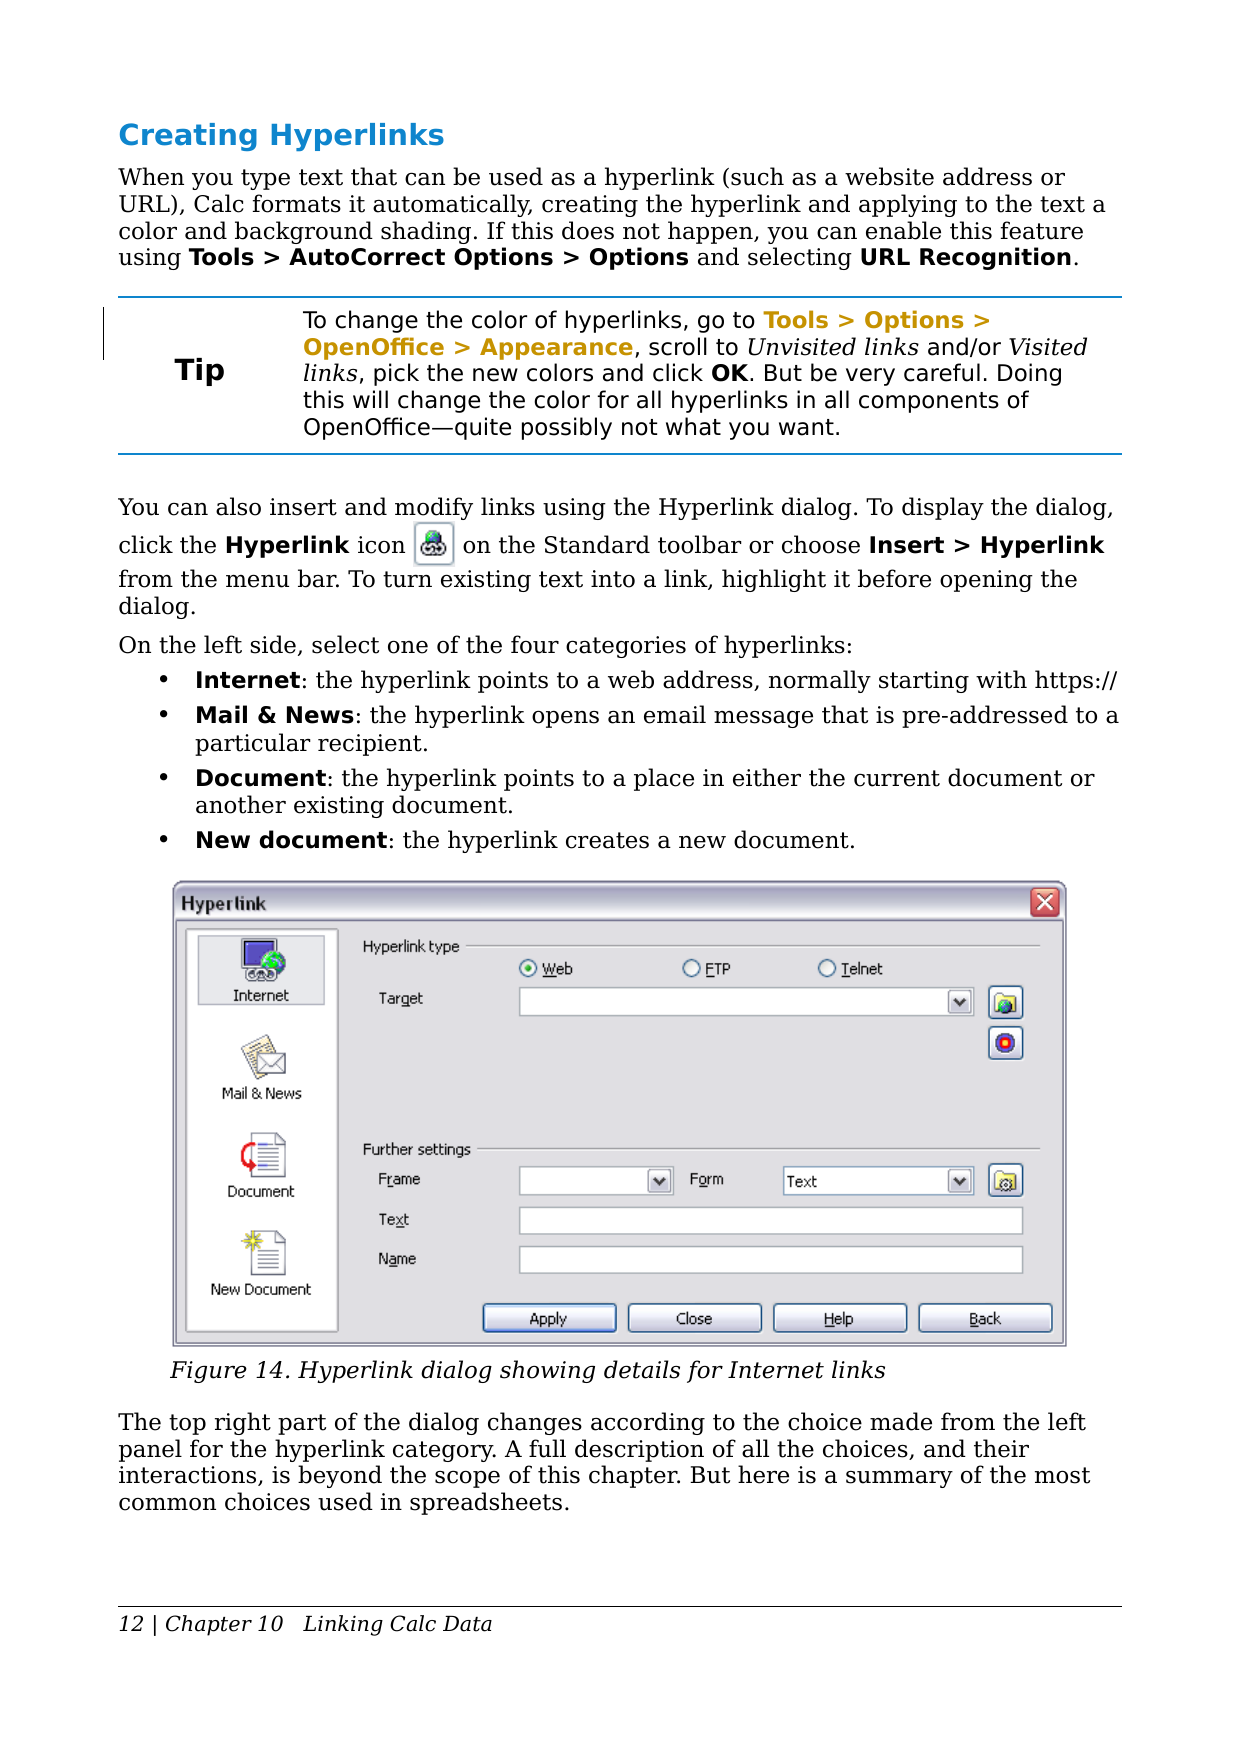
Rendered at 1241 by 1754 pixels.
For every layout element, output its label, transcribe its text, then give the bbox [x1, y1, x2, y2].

table_header Tip [118, 298, 281, 453]
list New document: the hyperlink creates a new document. [156, 825, 1122, 854]
table_header To change the color of hyperlinks, go to Tools > Options > OpenOffice > Appearance, scroll to Unvisited links and/or Visited links, pick the new colors and click OK. But be very careful. Doing this will change the color for all hyperlinks in all components of OpenOffice—quite possibly not what you want. [281, 298, 1122, 453]
list Document: the hyperlink points to a place in either the current document or another existing document. [156, 763, 1122, 819]
list On the left side, select one of the four categories of hyperlinks: [118, 632, 1122, 659]
text When you type text that can be used as a hyperlink (such as a website address or URL), Calc formats it automatically, creating the hyperlink and applying to the text a color and background shading. If this does not happen, you can enable this feature using Tools > AutoCorrect Options > Options and selecting URL Recognition. [118, 164, 1122, 271]
text You can also insert and modify links using the Hyperlink dialog. To display the dialog, click the Hyperlink icon on the Standard toolbar or choose Insert > Hyperlink from the menu bar. To turn existing text into a link, highlight it before opening the dialog. [118, 494, 1122, 620]
list Mail & News: the hyperlink opens an email message that is pre-addressed to a particular recipient. [156, 701, 1122, 757]
subtitle Creating Hyperlinks [118, 118, 1122, 152]
picture [170, 878, 1071, 1351]
list Internet: the hyperlink points to a web address, normally starting with https:// [156, 665, 1122, 694]
picture [413, 521, 456, 567]
text The top right part of the dialog changes according to the choice made from the left panel for the hyperlink category. A full description of all the choices, and their interactions, is beyond the scope of this chapter. But here is a summary of the most common choices used in spreadsheets. [118, 1409, 1122, 1516]
text Figure 14. Hyperlink dialog showing details for Internet links [170, 1357, 1070, 1383]
